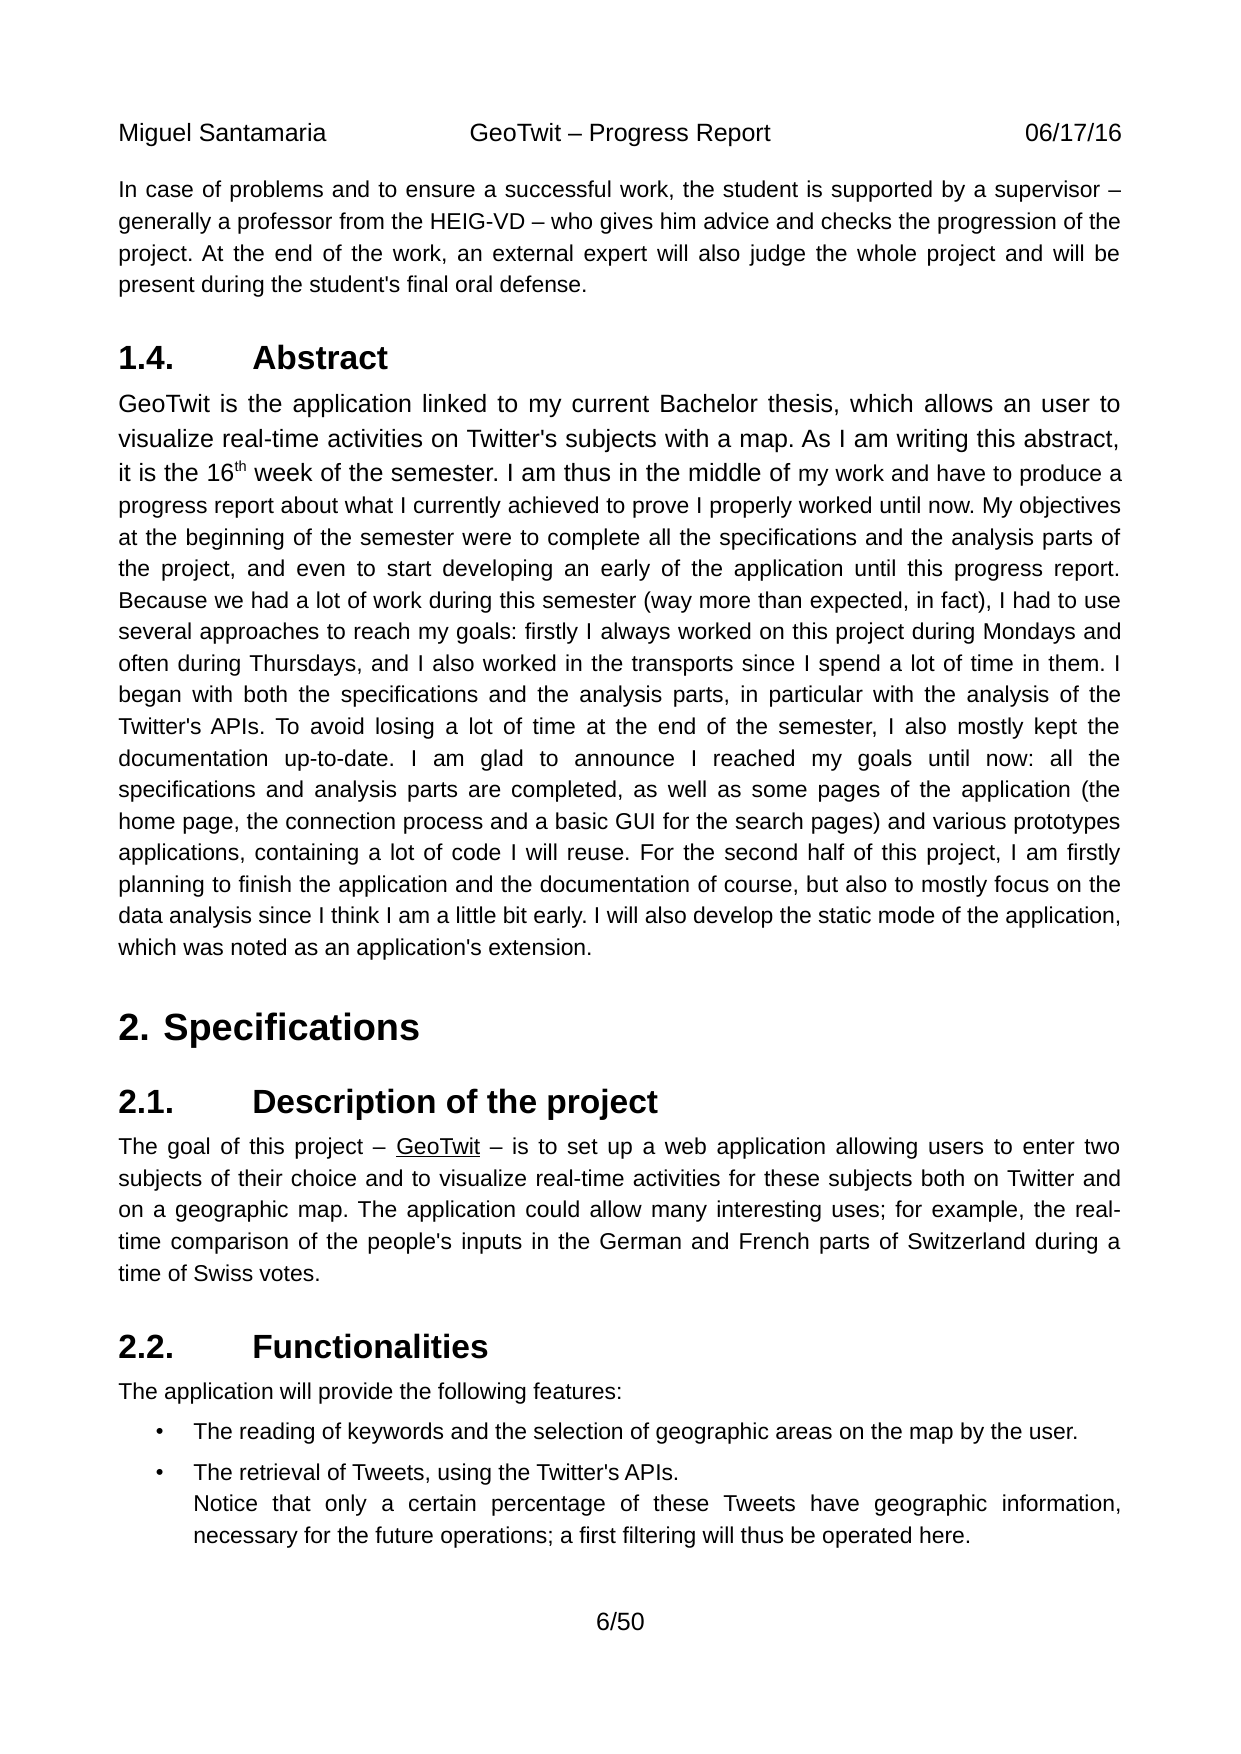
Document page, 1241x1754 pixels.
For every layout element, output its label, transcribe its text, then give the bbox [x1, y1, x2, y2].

subtitle Specifications [118, 1005, 1122, 1049]
subtitle Description of the project [118, 1082, 1122, 1121]
list The retrieval of Tweets, using the Twitter's APIs. [156, 1458, 1122, 1485]
subtitle Functionalities [118, 1326, 1122, 1365]
list The reading of keywords and the selection of geographic areas on the map by the user. [156, 1418, 1122, 1444]
text The goal of this project – GeoTwit – is to set up a web application allowing users to enter two subjects of their choice and to visualize real-time activities for these subjects both on Twitter and on a geographic map. The application could allow many interesting uses; for example, the real-time comparison of the people's inputs in the German and French parts of Switzerland during a time of Swiss votes. [118, 1133, 1122, 1286]
subtitle Abstract [118, 338, 1122, 377]
text The application will provide the following features: [118, 1378, 1122, 1404]
text GeoTwit is the application linked to my current Bachelor thesis, which allows an user to visualize real-time activities on Twitter's subjects with a map. As I am writing this abstract, it is the 16th week of the semester. I am thus in the middle of my work and have to produce a progress report about what I currently achieved to prove I properly worked until now. My objectives at the beginning of the semester were to complete all the specifications and the analysis parts of the project, and even to start developing an early of the application until this progress report. Because we had a lot of work during this semester (way more than expected, in fact), I had to use several approaches to reach my goals: firstly I always worked on this project during Mondays and often during Thursdays, and I also worked in the transports since I spend a lot of time in them. I began with both the specifications and the analysis parts, in particular with the analysis of the Twitter's APIs. To avoid losing a lot of time at the end of the semester, I also mostly kept the documentation up-to-date. I am glad to announce I reached my goals until now: all the specifications and analysis parts are completed, as well as some pages of the application (the home page, the connection process and a basic GUI for the search pages) and various prototypes applications, containing a lot of code I will reuse. For the second half of this project, I am firstly planning to finish the application and the documentation of course, but also to mostly focus on the data analysis since I think I am a little bit early. I will also develop the static mode of the application, which was noted as an application's extension. [118, 389, 1122, 960]
text In case of problems and to ensure a successful work, the student is supported by a supervisor – generally a professor from the HEIG-VD – who gives him advice and checks the progression of the project. At the end of the work, an external expert will also judge the whole project and will be present during the student's final oral defense. [118, 176, 1122, 297]
list Notice that only a certain percentage of these Tweets have geographic information, necessary for the future operations; a first filtering will thus be operated here. [156, 1490, 1122, 1548]
